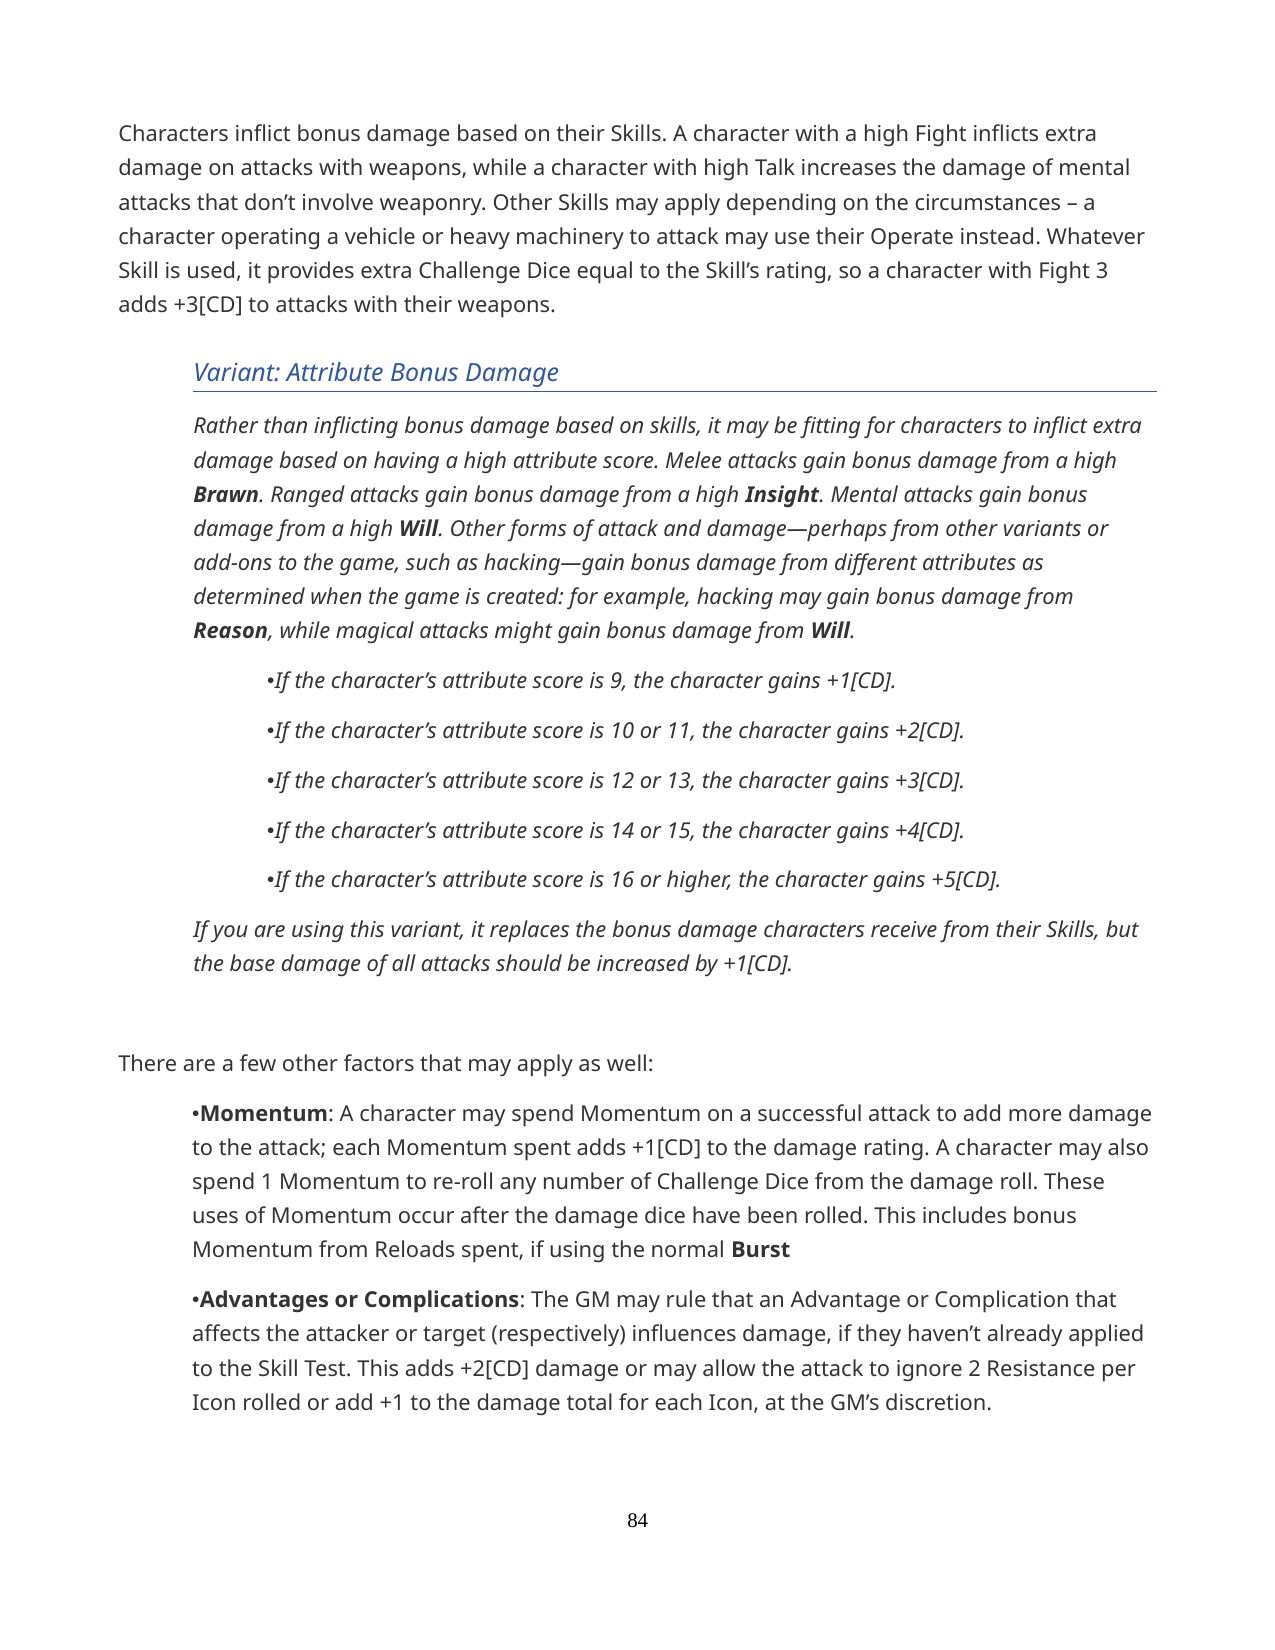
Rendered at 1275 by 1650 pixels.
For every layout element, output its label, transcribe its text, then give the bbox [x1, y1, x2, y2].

list If the character’s attribute score is 12 or 13, the character gains +3[CD]. [193, 765, 1157, 794]
list Momentum: A character may spend Momentum on a successful attack to add more damage to the attack; each Momentum spent adds +1[CD] to the damage rating. A character may also spend 1 Momentum to re-roll any number of Challenge Dice from the damage roll. These uses of Momentum occur after the damage dice have been rolled. This includes bonus Momentum from Reloads spent, if using the normal Burst [118, 1098, 1157, 1264]
list If the character’s attribute score is 10 or 11, the character gains +2[CD]. [193, 715, 1157, 745]
list If the character’s attribute score is 14 or 15, the character gains +4[CD]. [193, 814, 1157, 844]
subtitle Variant: Attribute Bonus Damage [193, 354, 1157, 391]
list Advantages or Complications: The GM may rule that an Advantage or Complication that affects the attacker or target (respectively) influences damage, if they haven’t already applied to the Skill Test. This adds +2[CD] damage or may allow the attack to ignore 2 Resistance per Icon rolled or add +1 to the damage total for each Icon, at the GM’s discretion. [118, 1284, 1157, 1416]
list If the character’s attribute score is 9, the character gains +1[CD]. [193, 665, 1157, 695]
text There are a few other factors that may apply as well: [118, 1048, 1157, 1078]
text If you are using this variant, it replaces the bonus damage characters receive from their Skills, but the base damage of all attacks should be increased by +1[CD]. [193, 914, 1157, 978]
text Rather than inflicting bonus damage based on skills, it may be fitting for characters to inflict extra damage based on having a high attribute score. Melee attacks gain bonus damage from a high Brawn. Ranged attacks gain bonus damage from a high Insight. Mental attacks gain bonus damage from a high Will. Other forms of attack and damage—perhaps from other variants or add-ons to the game, such as hacking—gain bonus damage from different attributes as determined when the game is created: for example, hacking may gain bonus damage from Reason, while magical attacks might gain bonus damage from Will. [193, 410, 1157, 645]
text Characters inflict bonus damage based on their Skills. A character with a high Fight inflicts extra damage on attacks with weapons, while a character with high Talk increases the damage of mental attacks that don’t involve weaponry. Other Skills may apply depending on the circumstances – a character operating a vehicle or heavy machinery to attack may use their Operate instead. Whatever Skill is used, it provides extra Challenge Dice equal to the Skill’s rating, so a character with Fight 3 adds +3[CD] to attacks with their weapons. [118, 118, 1157, 319]
list If the character’s attribute score is 16 or higher, the character gains +5[CD]. [193, 864, 1157, 894]
